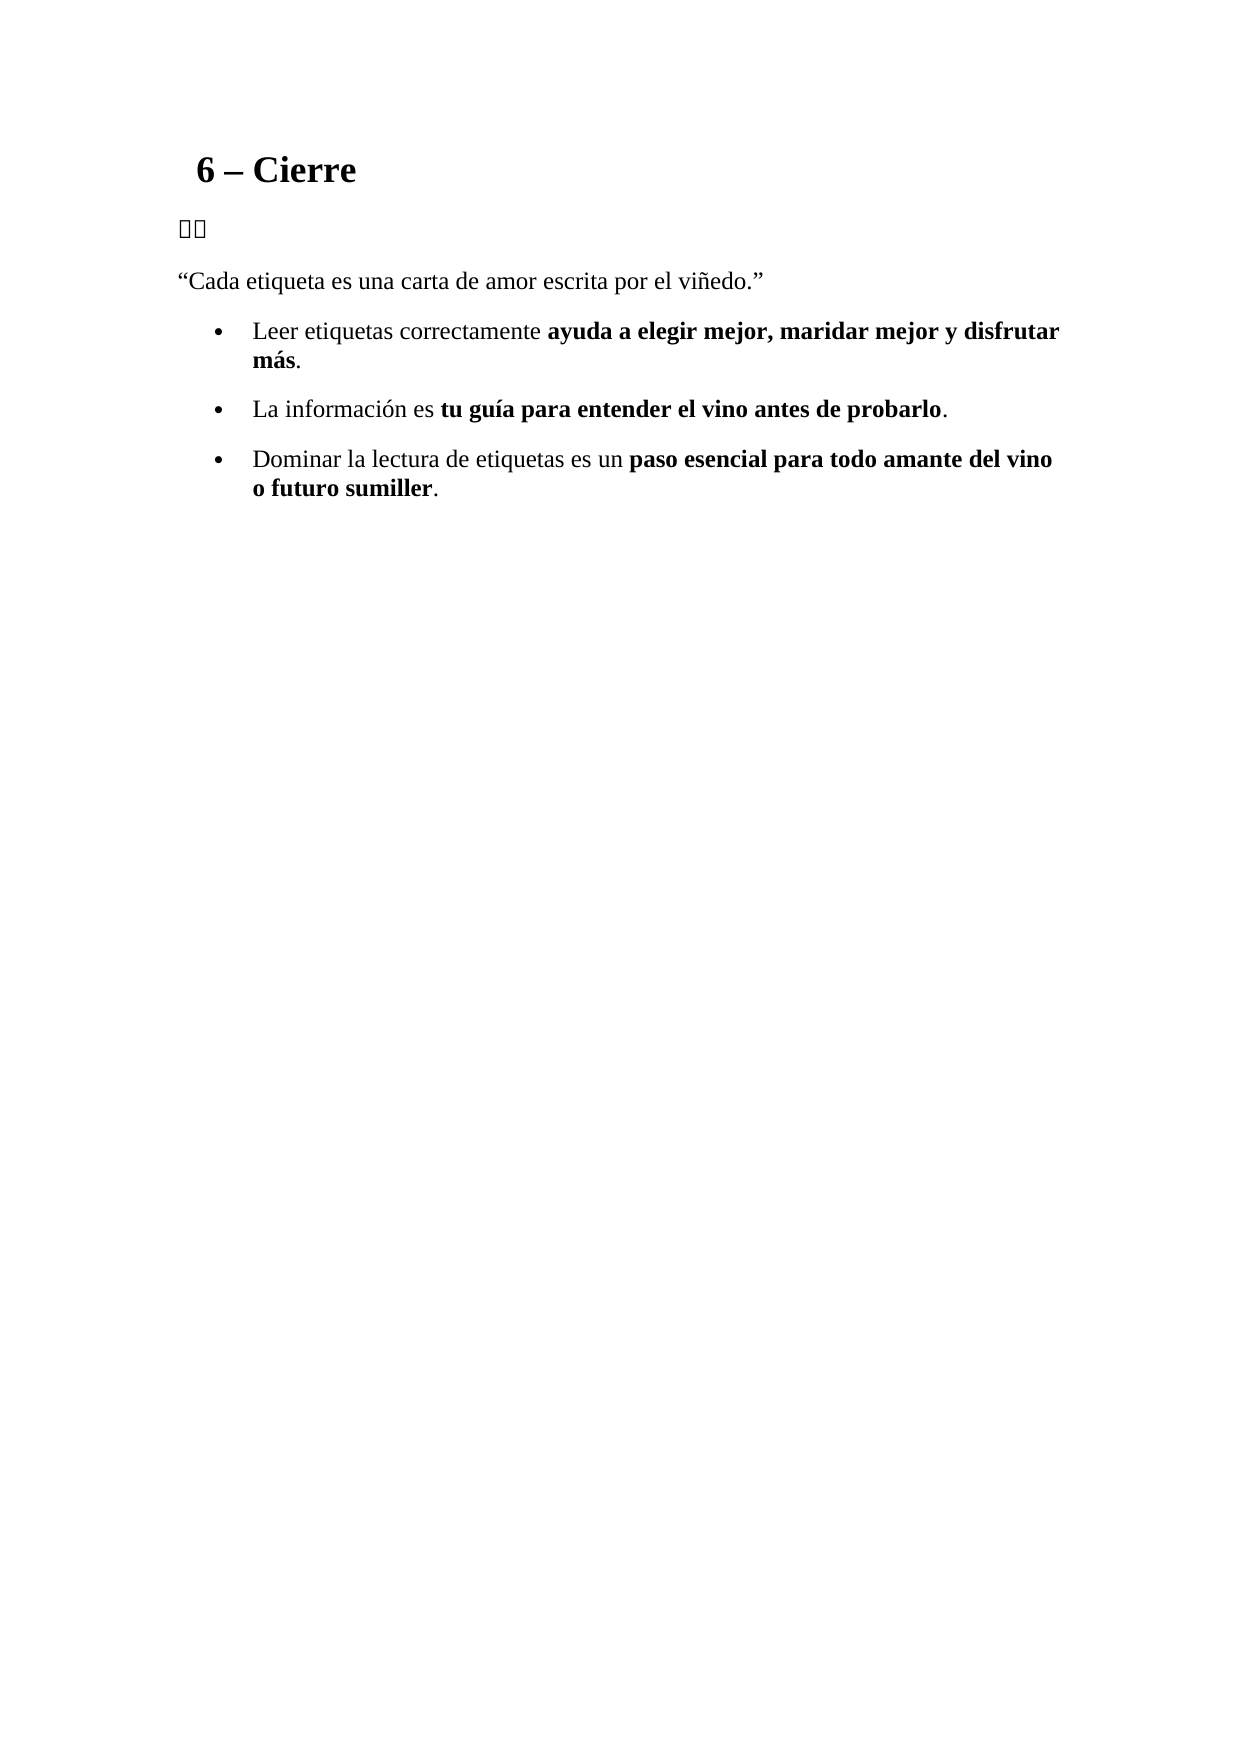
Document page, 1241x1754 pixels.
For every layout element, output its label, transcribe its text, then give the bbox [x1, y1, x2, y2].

text “Cada etiqueta es una carta de amor escrita por el viñedo.” [177, 266, 1063, 295]
list La información es tu guía para entender el vino antes de probarlo. [215, 394, 1063, 423]
subtitle 6 – Cierre [177, 148, 1063, 191]
list Leer etiquetas correctamente ayuda a elegir mejor, maridar mejor y disfrutar más. [215, 316, 1063, 373]
text 💬💬 [177, 212, 1063, 246]
list Dominar la lectura de etiquetas es un paso esencial para todo amante del vino o futuro sumiller. [215, 444, 1063, 501]
